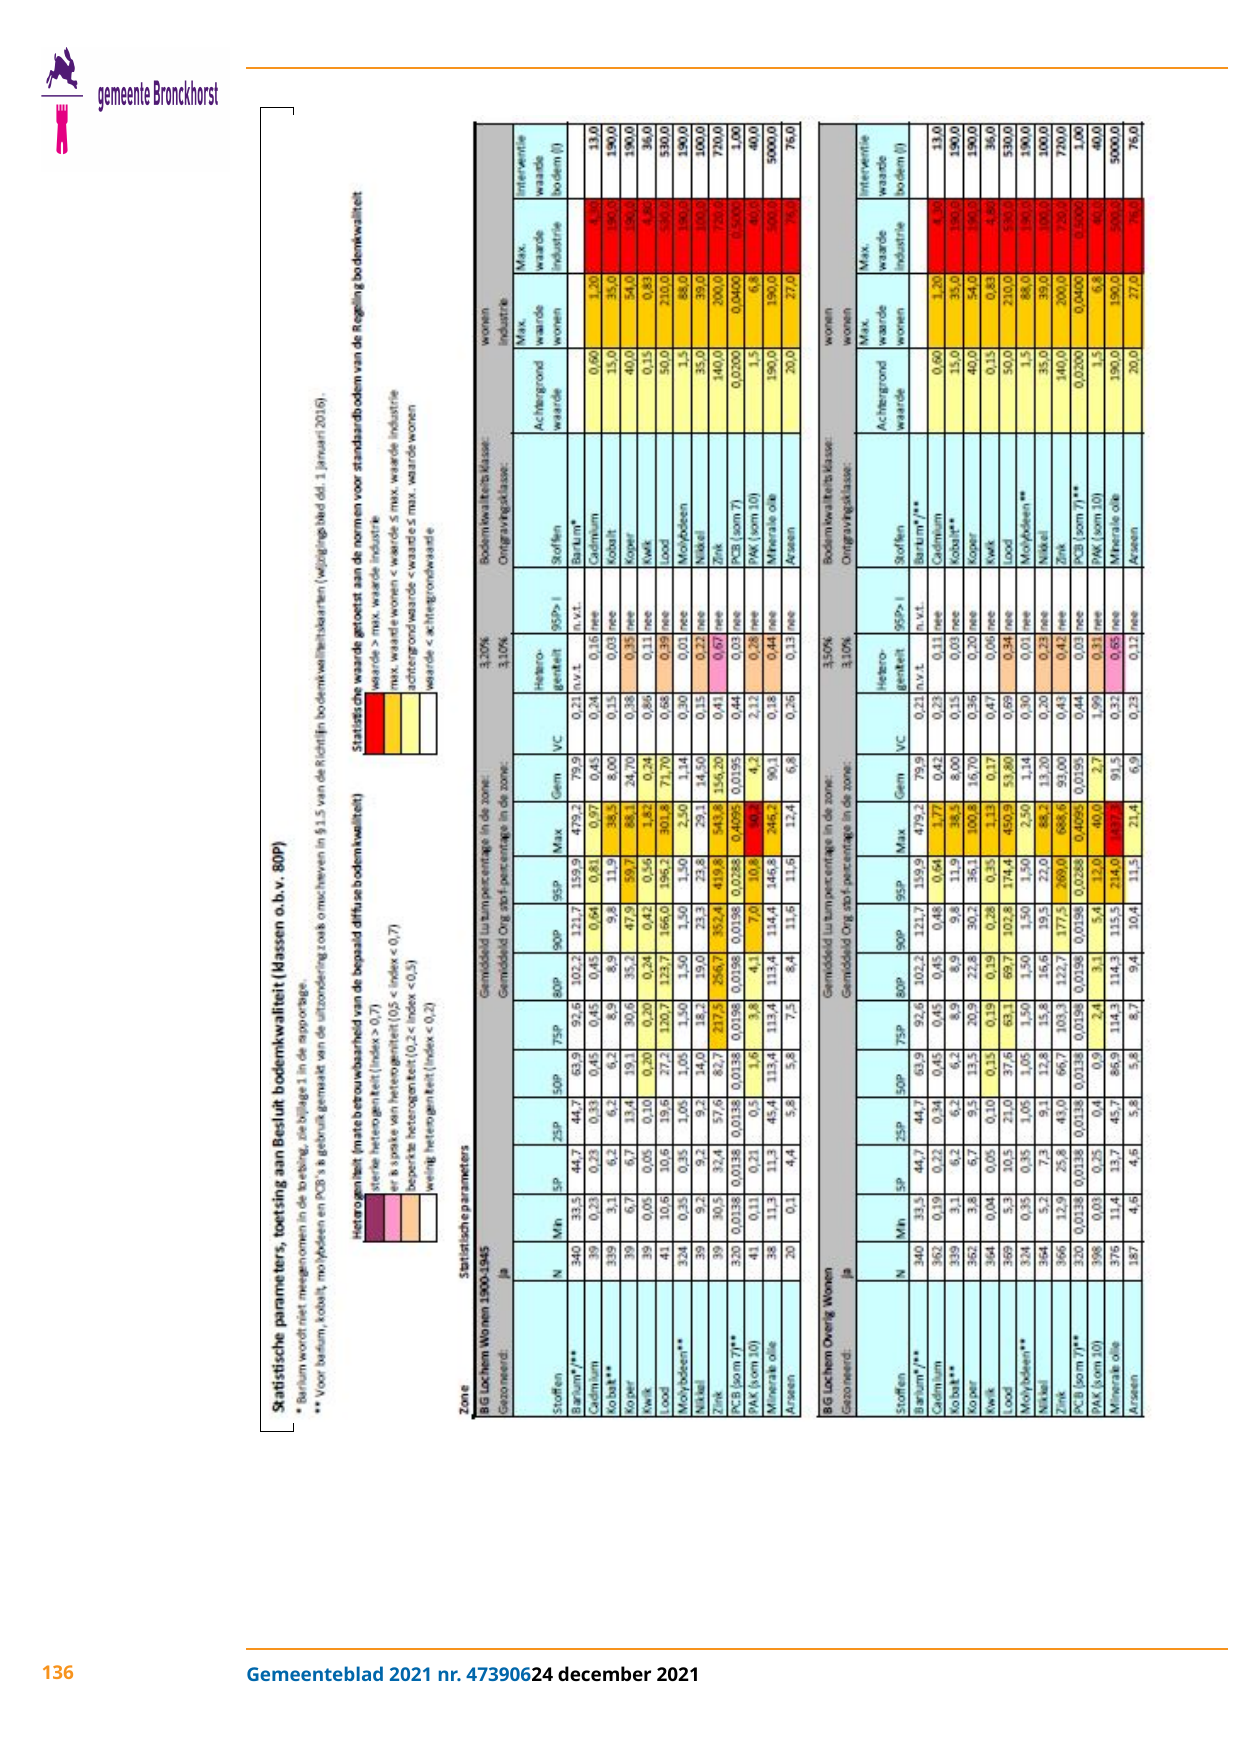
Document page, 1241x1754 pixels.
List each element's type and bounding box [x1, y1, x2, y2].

picture [268, 115, 1155, 1423]
picture [41, 47, 231, 172]
